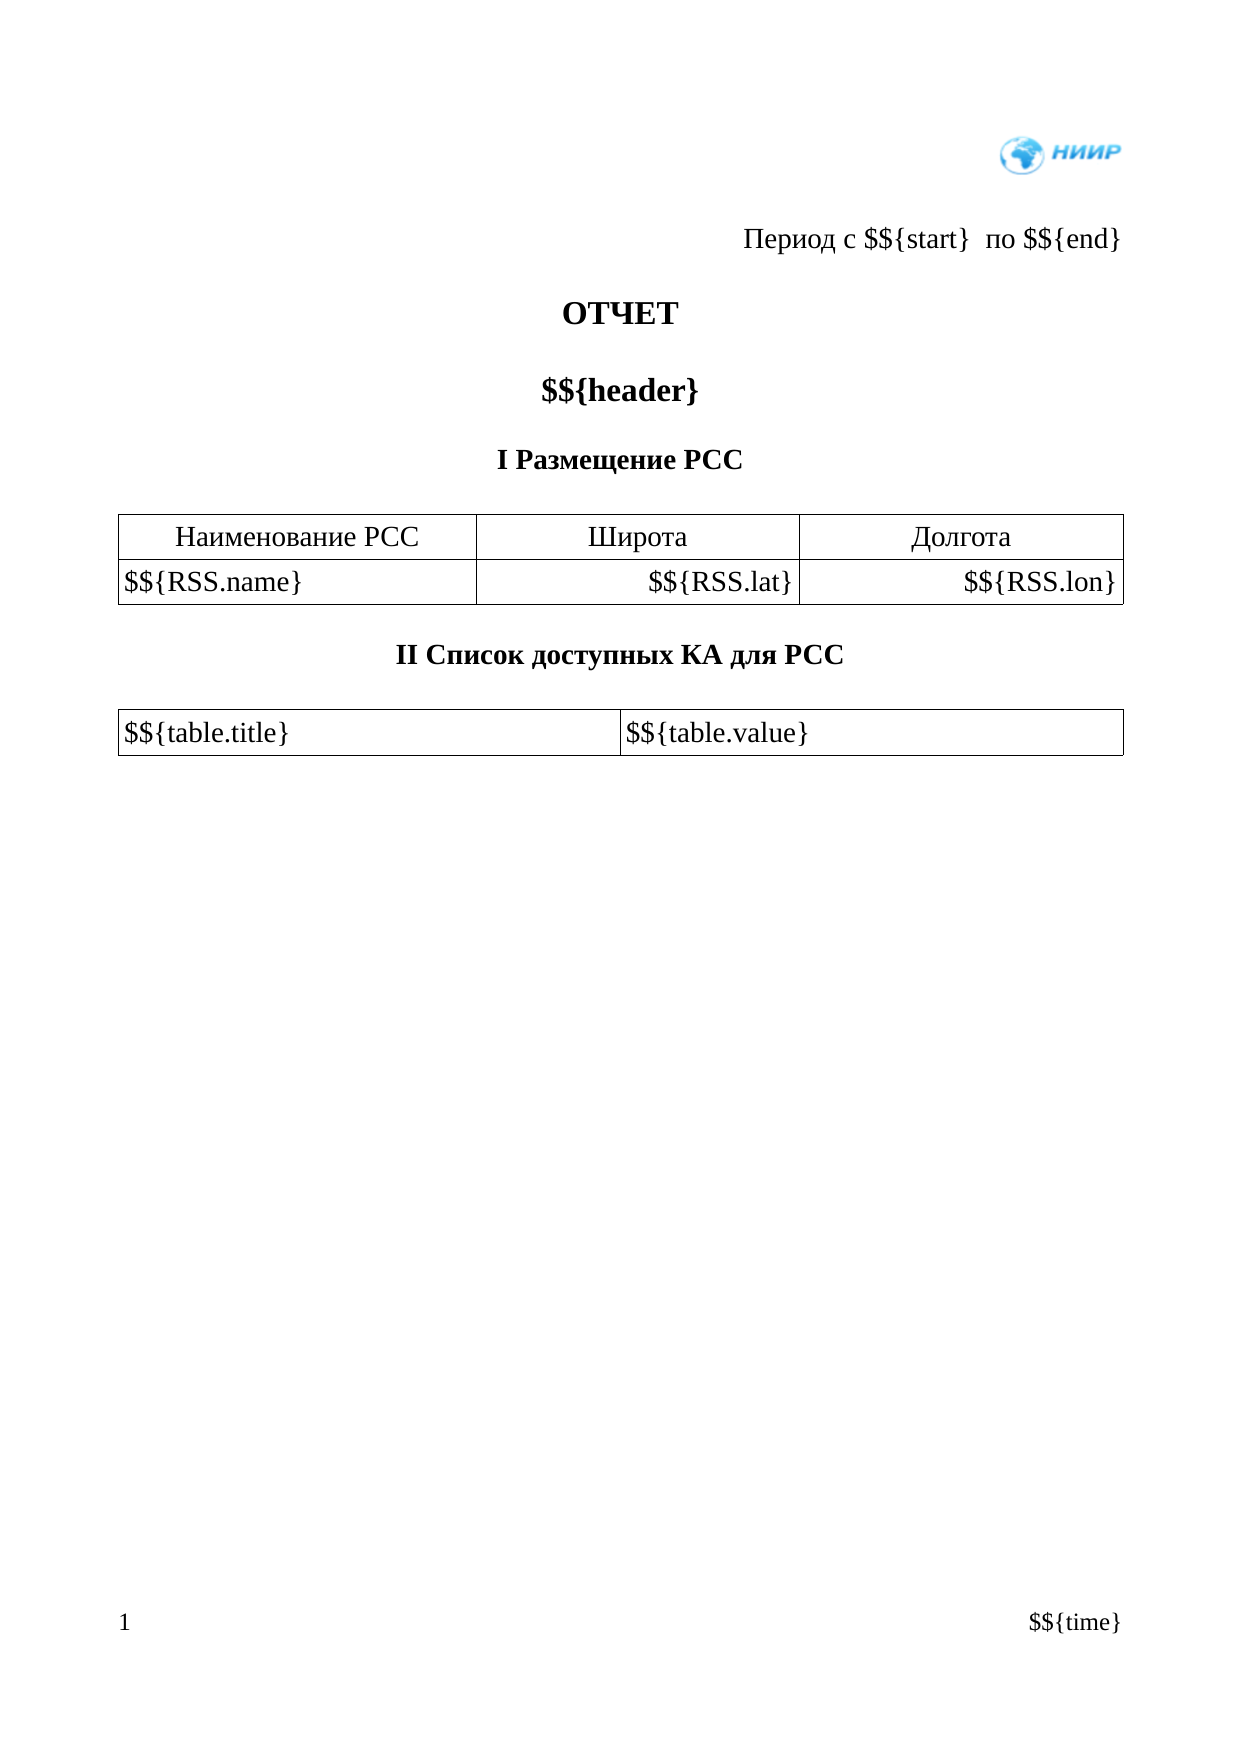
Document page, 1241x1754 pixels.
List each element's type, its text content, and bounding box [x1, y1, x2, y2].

table_header Наименование РСС [119, 515, 476, 559]
text II Список доступных КА для РСС [118, 637, 1122, 671]
table_cell $${RSS.lat} [477, 560, 799, 604]
text I Размещение РСС [118, 442, 1122, 475]
picture [998, 118, 1123, 188]
table_cell $${RSS.name} [119, 560, 476, 604]
table_header $${table.value} [621, 710, 1123, 754]
table_header Долгота [800, 515, 1123, 559]
text ОТЧЕТ [118, 293, 1122, 332]
table_cell $${RSS.lon} [800, 560, 1123, 604]
text $${header} [118, 370, 1122, 408]
table_header $${table.title} [119, 710, 620, 754]
text Период с $${start} по $${end} [118, 221, 1122, 255]
table_header Широта [477, 515, 799, 559]
